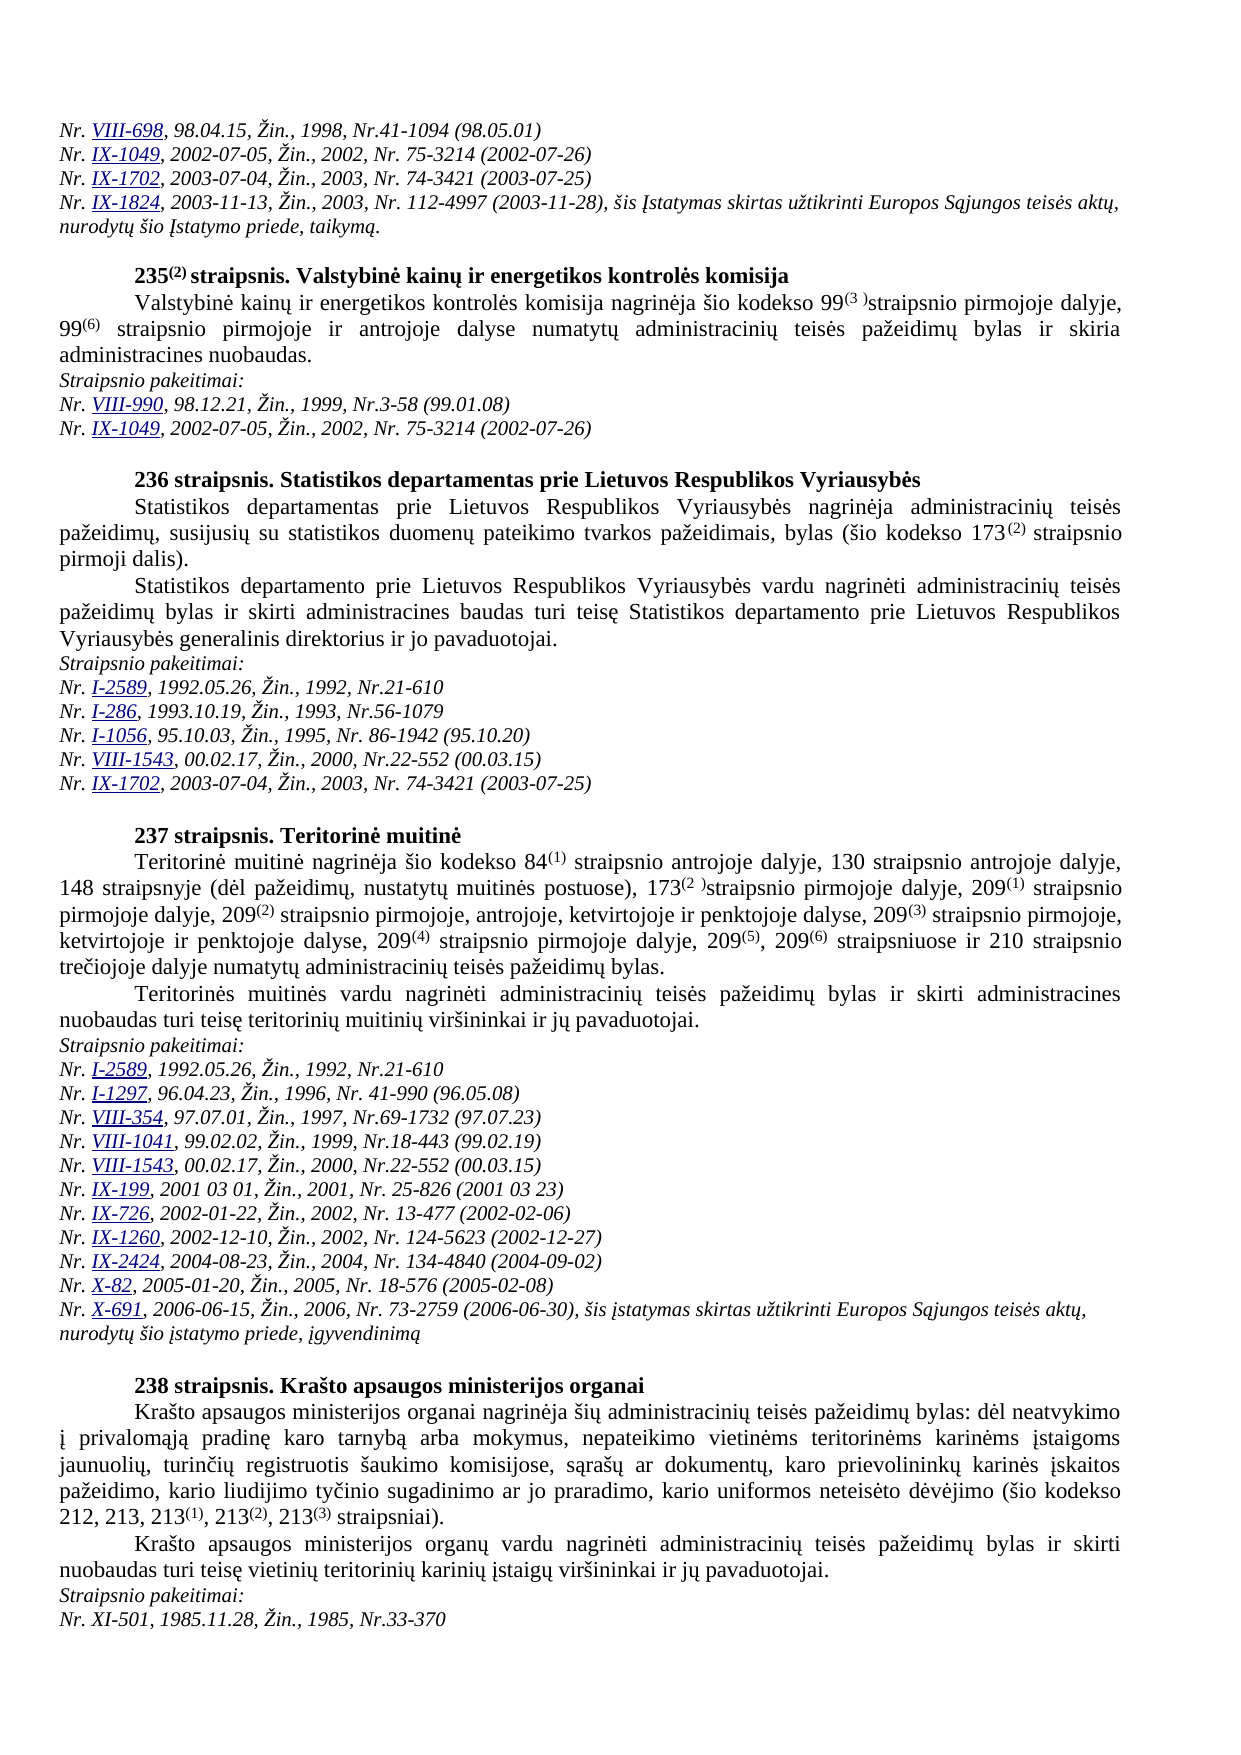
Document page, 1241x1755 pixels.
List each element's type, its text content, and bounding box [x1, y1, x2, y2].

text Nr. VIII-354, 97.07.01, Žin., 1997, Nr.69-1732 (97.07.23) [59, 1105, 1122, 1129]
text 237 straipsnis. Teritorinė muitinė [59, 822, 1122, 848]
text Nr. IX-1260, 2002-12-10, Žin., 2002, Nr. 124-5623 (2002-12-27) [59, 1225, 1122, 1249]
text Teritorinė muitinė nagrinėja šio kodekso 84(1) straipsnio antrojoje dalyje, 130 straipsnio antrojoje dalyje, 148 straipsnyje (dėl pažeidimų, nustatytų muitinės postuose), 173(2 )straipsnio pirmojoje dalyje, 209(1) straipsnio pirmojoje dalyje, 209(2) straipsnio pirmojoje, antrojoje, ketvirtojoje ir penktojoje dalyse, 209(3) straipsnio pirmojoje, ketvirtojoje ir penktojoje dalyse, 209(4) straipsnio pirmojoje dalyje, 209(5), 209(6) straipsniuose ir 210 straipsnio trečiojoje dalyje numatytų administracinių teisės pažeidimų bylas. [59, 848, 1122, 980]
text Straipsnio pakeitimai: [59, 1032, 1122, 1057]
text Nr. XI-501, 1985.11.28, Žin., 1985, Nr.33-370 [59, 1607, 1122, 1631]
text 236 straipsnis. Statistikos departamentas prie Lietuvos Respublikos Vyriausybės [59, 466, 1122, 493]
text Nr. I-1056, 95.10.03, Žin., 1995, Nr. 86-1942 (95.10.20) [59, 723, 1122, 747]
text Nr. VIII-1543, 00.02.17, Žin., 2000, Nr.22-552 (00.03.15) [59, 1153, 1122, 1177]
text Teritorinės muitinės vardu nagrinėti administracinių teisės pažeidimų bylas ir skirti administracines nuobaudas turi teisę teritorinių muitinių viršininkai ir jų pavaduotojai. [59, 980, 1122, 1032]
text 238 straipsnis. Krašto apsaugos ministerijos organai [59, 1372, 1122, 1398]
text Nr. IX-2424, 2004-08-23, Žin., 2004, Nr. 134-4840 (2004-09-02) [59, 1249, 1122, 1273]
text Nr. IX-1049, 2002-07-05, Žin., 2002, Nr. 75-3214 (2002-07-26) [59, 416, 1122, 440]
text Nr. VIII-1041, 99.02.02, Žin., 1999, Nr.18-443 (99.02.19) [59, 1129, 1122, 1153]
text Krašto apsaugos ministerijos organai nagrinėja šių administracinių teisės pažeidimų bylas: dėl neatvykimo į privalomąją pradinę karo tarnybą arba mokymus, nepateikimo vietinėms teritorinėms karinėms įstaigoms jaunuolių, turinčių registruotis šaukimo komisijose, sąrašų ar dokumentų, karo prievolininkų karinės įskaitos pažeidimo, kario liudijimo tyčinio sugadinimo ar jo praradimo, kario uniformos neteisėto dėvėjimo (šio kodekso 212, 213, 213(1), 213(2), 213(3) straipsniai). [59, 1398, 1122, 1530]
text Nr. X-82, 2005-01-20, Žin., 2005, Nr. 18-576 (2005-02-08) [59, 1273, 1122, 1297]
text Nr. I-2589, 1992.05.26, Žin., 1992, Nr.21-610 [59, 675, 1122, 699]
text 235(2) straipsnis. Valstybinė kainų ir energetikos kontrolės komisija [59, 262, 1122, 289]
text Straipsnio pakeitimai: [59, 1582, 1122, 1607]
text Valstybinė kainų ir energetikos kontrolės komisija nagrinėja šio kodekso 99(3 )straipsnio pirmojoje dalyje, 99(6) straipsnio pirmojoje ir antrojoje dalyse numatytų administracinių teisės pažeidimų bylas ir skiria administracines nuobaudas. [59, 289, 1122, 368]
text Nr. IX-1702, 2003-07-04, Žin., 2003, Nr. 74-3421 (2003-07-25) [59, 166, 1122, 190]
text Nr. I-2589, 1992.05.26, Žin., 1992, Nr.21-610 [59, 1057, 1122, 1081]
text Nr. IX-1702, 2003-07-04, Žin., 2003, Nr. 74-3421 (2003-07-25) [59, 771, 1122, 795]
text Nr. IX-199, 2001 03 01, Žin., 2001, Nr. 25-826 (2001 03 23) [59, 1177, 1122, 1201]
text Nr. I-1297, 96.04.23, Žin., 1996, Nr. 41-990 (96.05.08) [59, 1081, 1122, 1105]
text Nr. I-286, 1993.10.19, Žin., 1993, Nr.56-1079 [59, 699, 1122, 723]
text Straipsnio pakeitimai: [59, 651, 1122, 675]
text Statistikos departamento prie Lietuvos Respublikos Vyriausybės vardu nagrinėti administracinių teisės pažeidimų bylas ir skirti administracines baudas turi teisę Statistikos departamento prie Lietuvos Respublikos Vyriausybės generalinis direktorius ir jo pavaduotojai. [59, 572, 1122, 651]
text Statistikos departamentas prie Lietuvos Respublikos Vyriausybės nagrinėja administracinių teisės pažeidimų, susijusių su statistikos duomenų pateikimo tvarkos pažeidimais, bylas (šio kodekso 173(2) straipsnio pirmoji dalis). [59, 493, 1122, 572]
text Nr. VIII-698, 98.04.15, Žin., 1998, Nr.41-1094 (98.05.01) [59, 118, 1122, 142]
text Nr. IX-1049, 2002-07-05, Žin., 2002, Nr. 75-3214 (2002-07-26) [59, 142, 1122, 166]
text Nr. VIII-990, 98.12.21, Žin., 1999, Nr.3-58 (99.01.08) [59, 392, 1122, 416]
text Straipsnio pakeitimai: [59, 368, 1122, 392]
text Nr. X-691, 2006-06-15, Žin., 2006, Nr. 73-2759 (2006-06-30), šis įstatymas skirtas užtikrinti Europos Sąjungos teisės aktų, nurodytų šio įstatymo priede, įgyvendinimą [59, 1297, 1122, 1345]
text Nr. IX-726, 2002-01-22, Žin., 2002, Nr. 13-477 (2002-02-06) [59, 1201, 1122, 1225]
text Nr. VIII-1543, 00.02.17, Žin., 2000, Nr.22-552 (00.03.15) [59, 747, 1122, 771]
text Nr. IX-1824, 2003-11-13, Žin., 2003, Nr. 112-4997 (2003-11-28), šis Įstatymas skirtas užtikrinti Europos Sąjungos teisės aktų, nurodytų šio Įstatymo priede, taikymą. [59, 190, 1122, 238]
text Krašto apsaugos ministerijos organų vardu nagrinėti administracinių teisės pažeidimų bylas ir skirti nuobaudas turi teisę vietinių teritorinių karinių įstaigų viršininkai ir jų pavaduotojai. [59, 1530, 1122, 1582]
